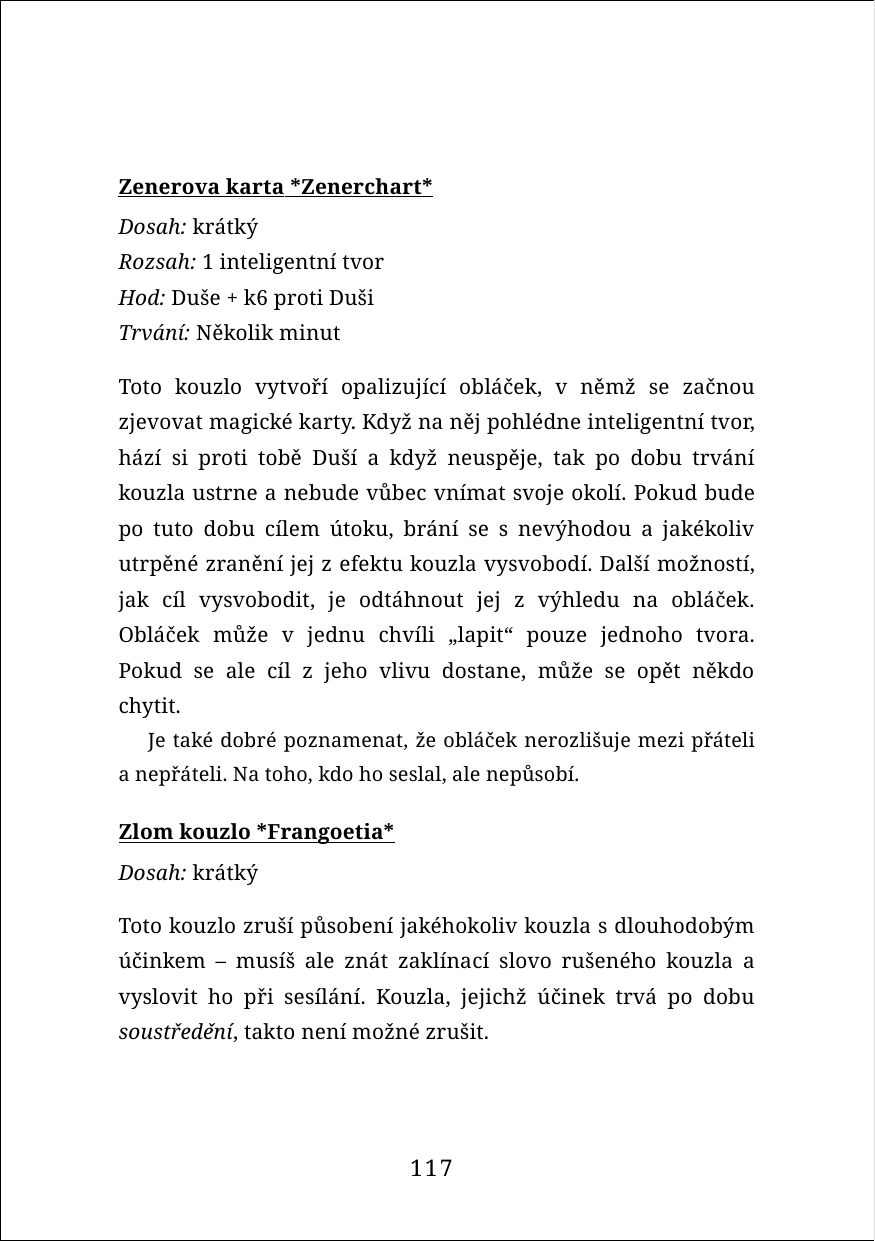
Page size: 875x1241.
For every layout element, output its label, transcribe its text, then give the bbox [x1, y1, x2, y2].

text Toto kouzlo vytvoří opalizující obláček, v němž se začnou zjevovat magické karty. Když na něj pohlédne inteligentní tvor, hází si proti tobě Duší a když neuspěje, tak po dobu trvání kouzla ustrne a nebude vůbec vnímat svoje okolí. Pokud bude po tuto dobu cílem útoku, brání se s nevýhodou a jakékoliv utrpěné zranění jej z efektu kouzla vysvobodí. Další možností, jak cíl vysvobodit, je odtáhnout jej z výhledu na obláček. Obláček může v jednu chvíli „lapit“ pouze jednoho tvora. Pokud se ale cíl z jeho vlivu dostane, může se opět někdo chytit. Je také dobré poznamenat, že obláček nerozlišuje mezi přáteli a nepřáteli. Na toho, kdo ho seslal, ale nepůsobí. [118, 372, 756, 787]
subtitle Zlom kouzlo *Frangoetia* [118, 817, 756, 846]
text Dosah: krátký Rozsah: 1 inteligentní tvor Hod: Duše + k6 proti Duši Trvání: Několik minut [118, 212, 756, 347]
subtitle Zenerova karta *Zenerchart* [118, 172, 756, 200]
text Dosah: krátký [118, 858, 756, 886]
text Toto kouzlo zruší působení jakéhokoliv kouzla s dlouhodobým účinkem – musíš ale znát zaklínací slovo rušeného kouzla a vyslovit ho při sesílání. Kouzla, jejichž účinek trvá po dobu soustředění, takto není možné zrušit. [118, 911, 756, 1046]
